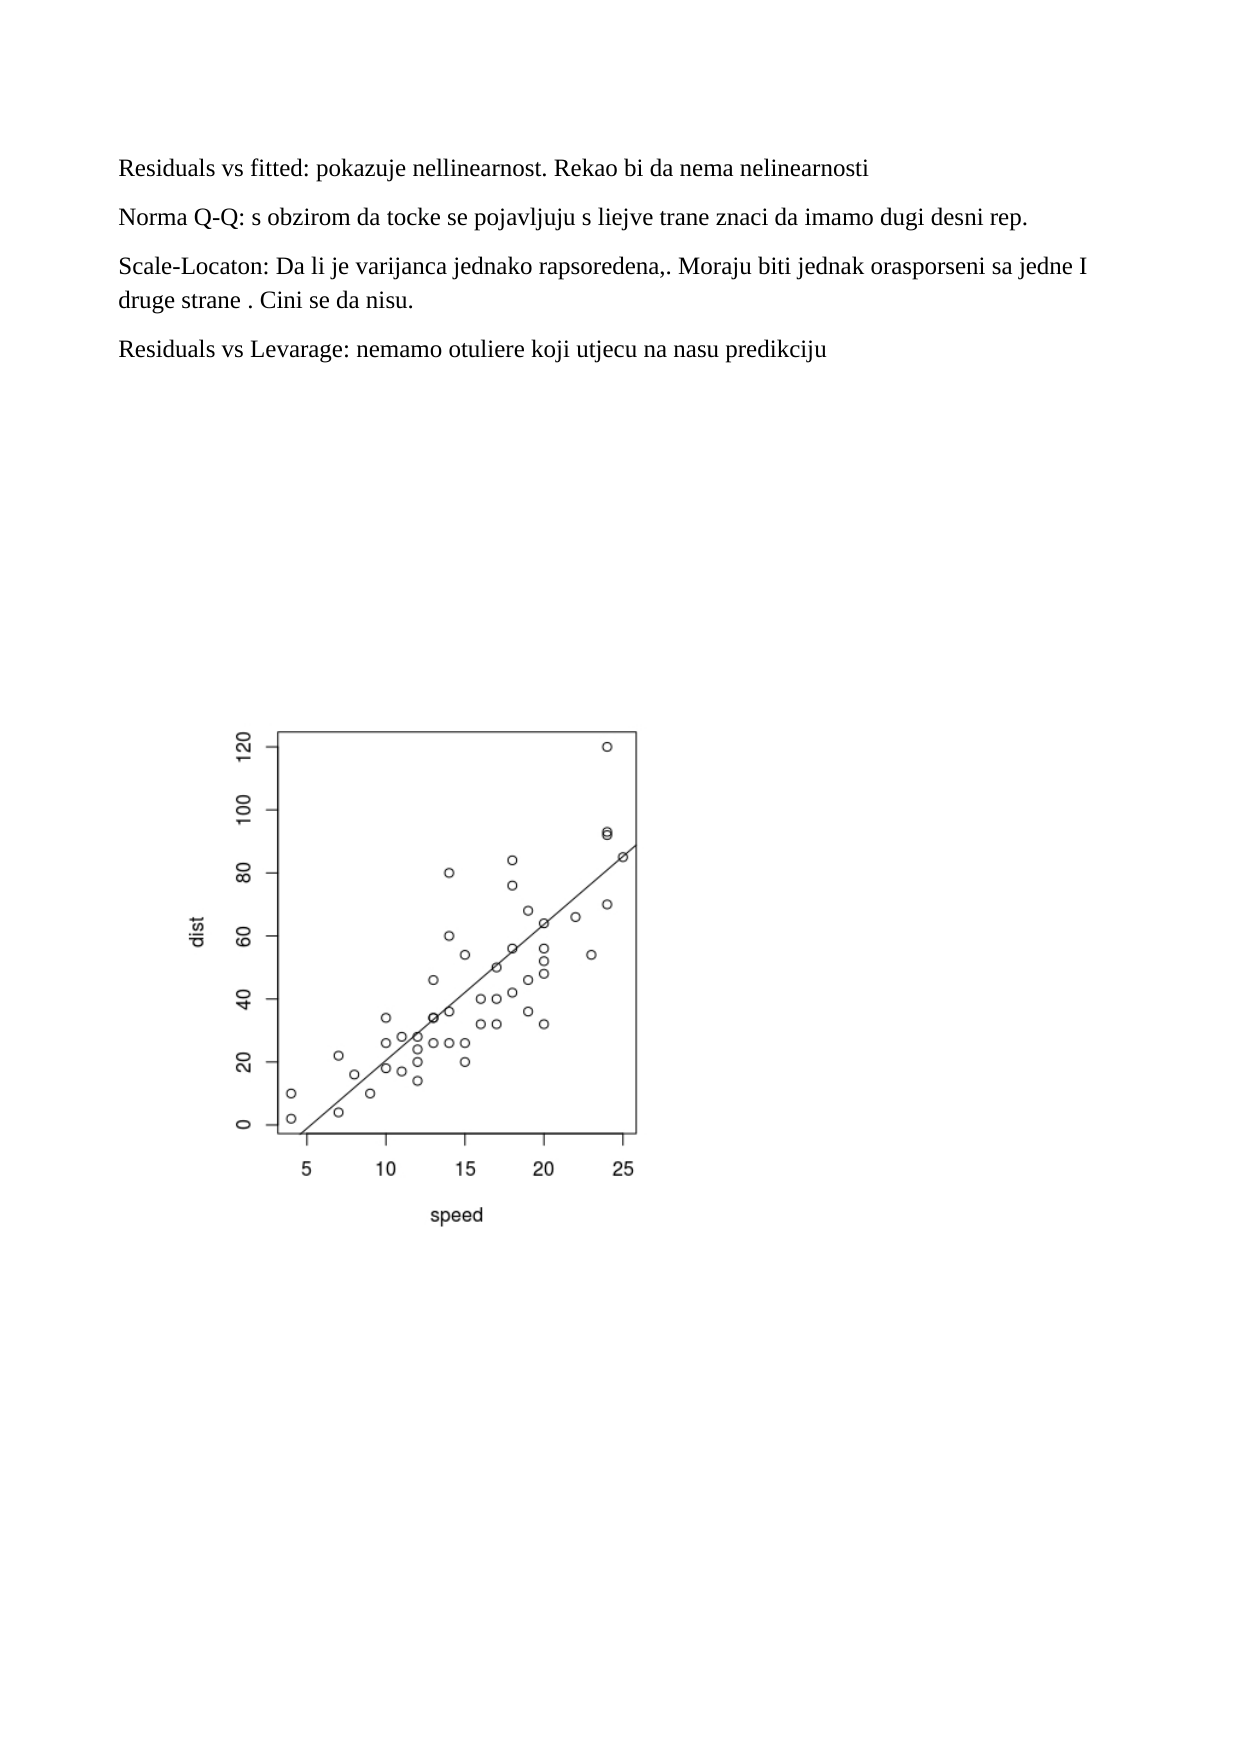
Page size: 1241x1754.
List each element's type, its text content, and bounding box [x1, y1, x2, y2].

picture [183, 637, 1187, 1252]
text Norma Q-Q: s obzirom da tocke se pojavljuju s liejve trane znaci da imamo dugi desni rep. [118, 202, 1122, 230]
text Residuals vs fitted: pokazuje nellinearnost. Rekao bi da nema nelinearnosti [118, 118, 1122, 181]
text Residuals vs Levarage: nemamo otuliere koji utjecu na nasu predikciju [118, 334, 1122, 363]
text Scale-Locaton: Da li je varijanca jednako rapsoredena,. Moraju biti jednak orasporseni sa jedne I druge strane . Cini se da nisu. [118, 251, 1122, 314]
